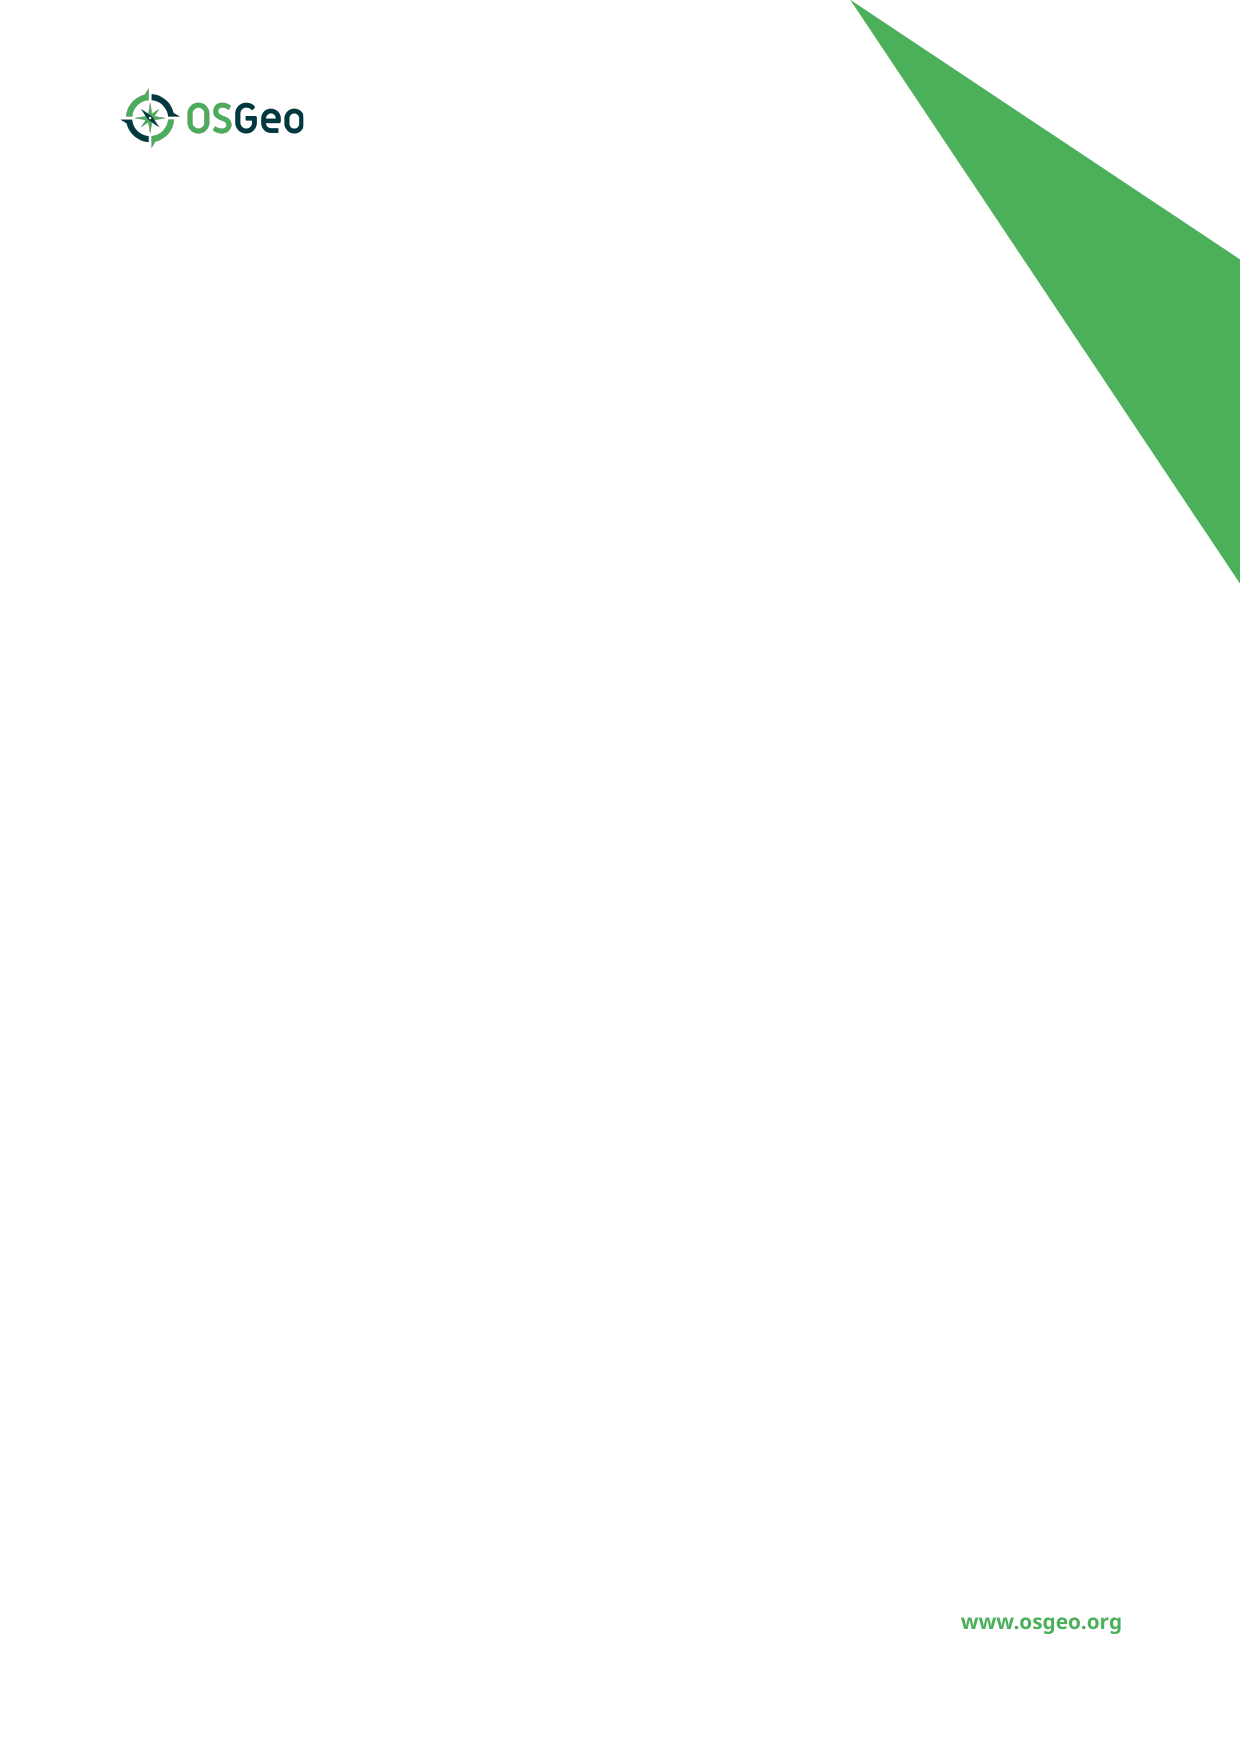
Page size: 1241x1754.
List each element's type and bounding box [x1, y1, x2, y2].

picture [120, 88, 304, 148]
